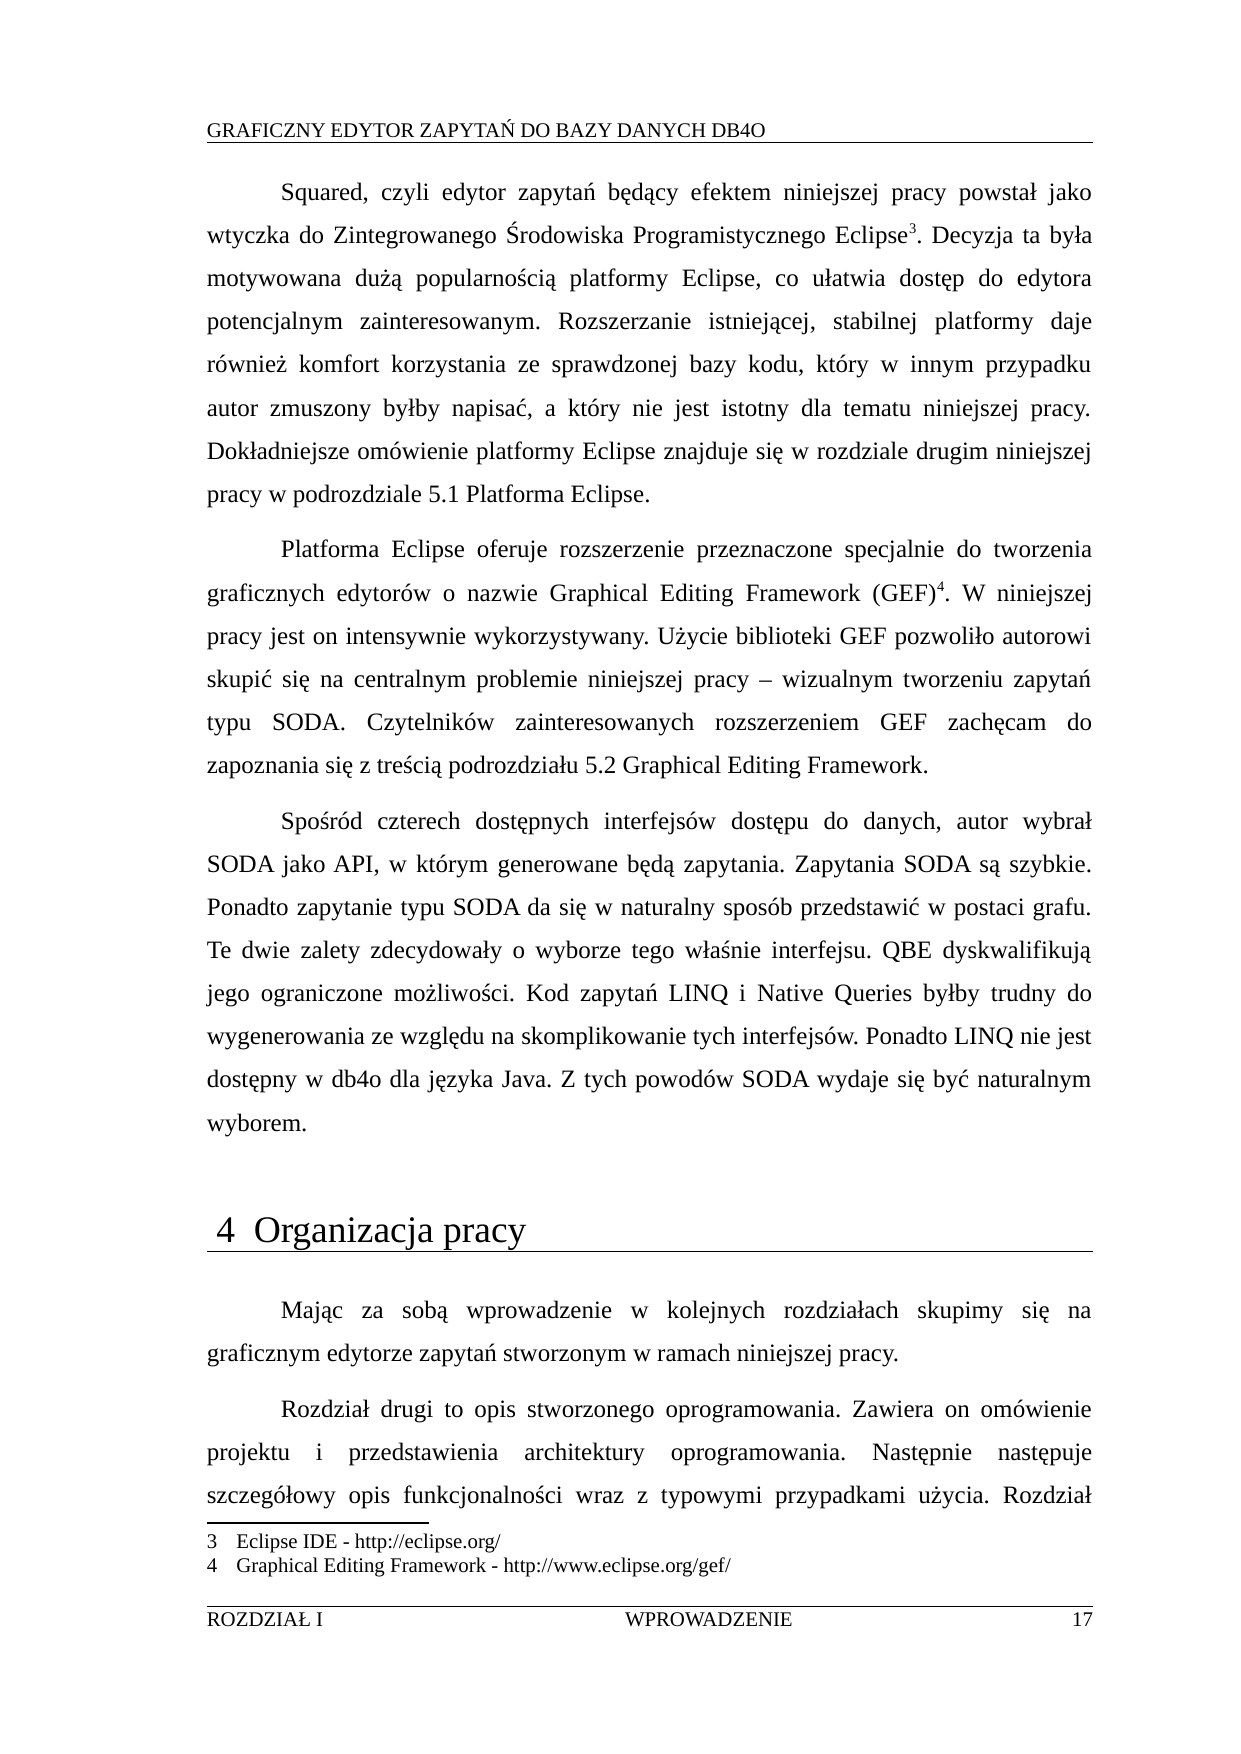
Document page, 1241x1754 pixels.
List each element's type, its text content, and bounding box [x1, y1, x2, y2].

text Eclipse IDE - http://eclipse.org/ [207, 1529, 1093, 1553]
text Squared, czyli edytor zapytań będący efektem niniejszej pracy powstał jako wtyczka do Zintegrowanego Środowiska Programistycznego Eclipse. Decyzja ta była motywowana dużą popularnością platformy Eclipse, co ułatwia dostęp do edytora potencjalnym zainteresowanym. Rozszerzanie istniejącej, stabilnej platformy daje również komfort korzystania ze sprawdzonej bazy kodu, który w innym przypadku autor zmuszony byłby napisać, a który nie jest istotny dla tematu niniejszej pracy. Dokładniejsze omówienie platformy Eclipse znajduje się w rozdziale drugim niniejszej pracy w podrozdziale 5.1 Platforma Eclipse. [207, 177, 1093, 508]
text Graphical Editing Framework - http://www.eclipse.org/gef/ [207, 1553, 1093, 1577]
text Platforma Eclipse oferuje rozszerzenie przeznaczone specjalnie do tworzenia graficznych edytorów o nazwie Graphical Editing Framework (GEF). W niniejszej pracy jest on intensywnie wykorzystywany. Użycie biblioteki GEF pozwoliło autorowi skupić się na centralnym problemie niniejszej pracy – wizualnym tworzeniu zapytań typu SODA. Czytelników zainteresowanych rozszerzeniem GEF zachęcam do zapoznania się z treścią podrozdziału 5.2 Graphical Editing Framework. [207, 534, 1093, 779]
text Mając za sobą wprowadzenie w kolejnych rozdziałach skupimy się na graficznym edytorze zapytań stworzonym w ramach niniejszej pracy. [207, 1295, 1093, 1367]
text Spośród czterech dostępnych interfejsów dostępu do danych, autor wybrał SODA jako API, w którym generowane będą zapytania. Zapytania SODA są szybkie. Ponadto zapytanie typu SODA da się w naturalny sposób przedstawić w postaci grafu. Te dwie zalety zdecydowały o wyborze tego właśnie interfejsu. QBE dyskwalifikują jego ograniczone możliwości. Kod zapytań LINQ i Native Queries byłby trudny do wygenerowania ze względu na skomplikowanie tych interfejsów. Ponadto LINQ nie jest dostępny w db4o dla języka Java. Z tych powodów SODA wydaje się być naturalnym wyborem. [207, 806, 1093, 1136]
text Rozdział drugi to opis stworzonego oprogramowania. Zawiera on omówienie projektu i przedstawienia architektury oprogramowania. Następnie następuje szczegółowy opis funkcjonalności wraz z typowymi przypadkami użycia. Rozdział [207, 1394, 1093, 1509]
subtitle Organizacja pracy [207, 1208, 1093, 1251]
